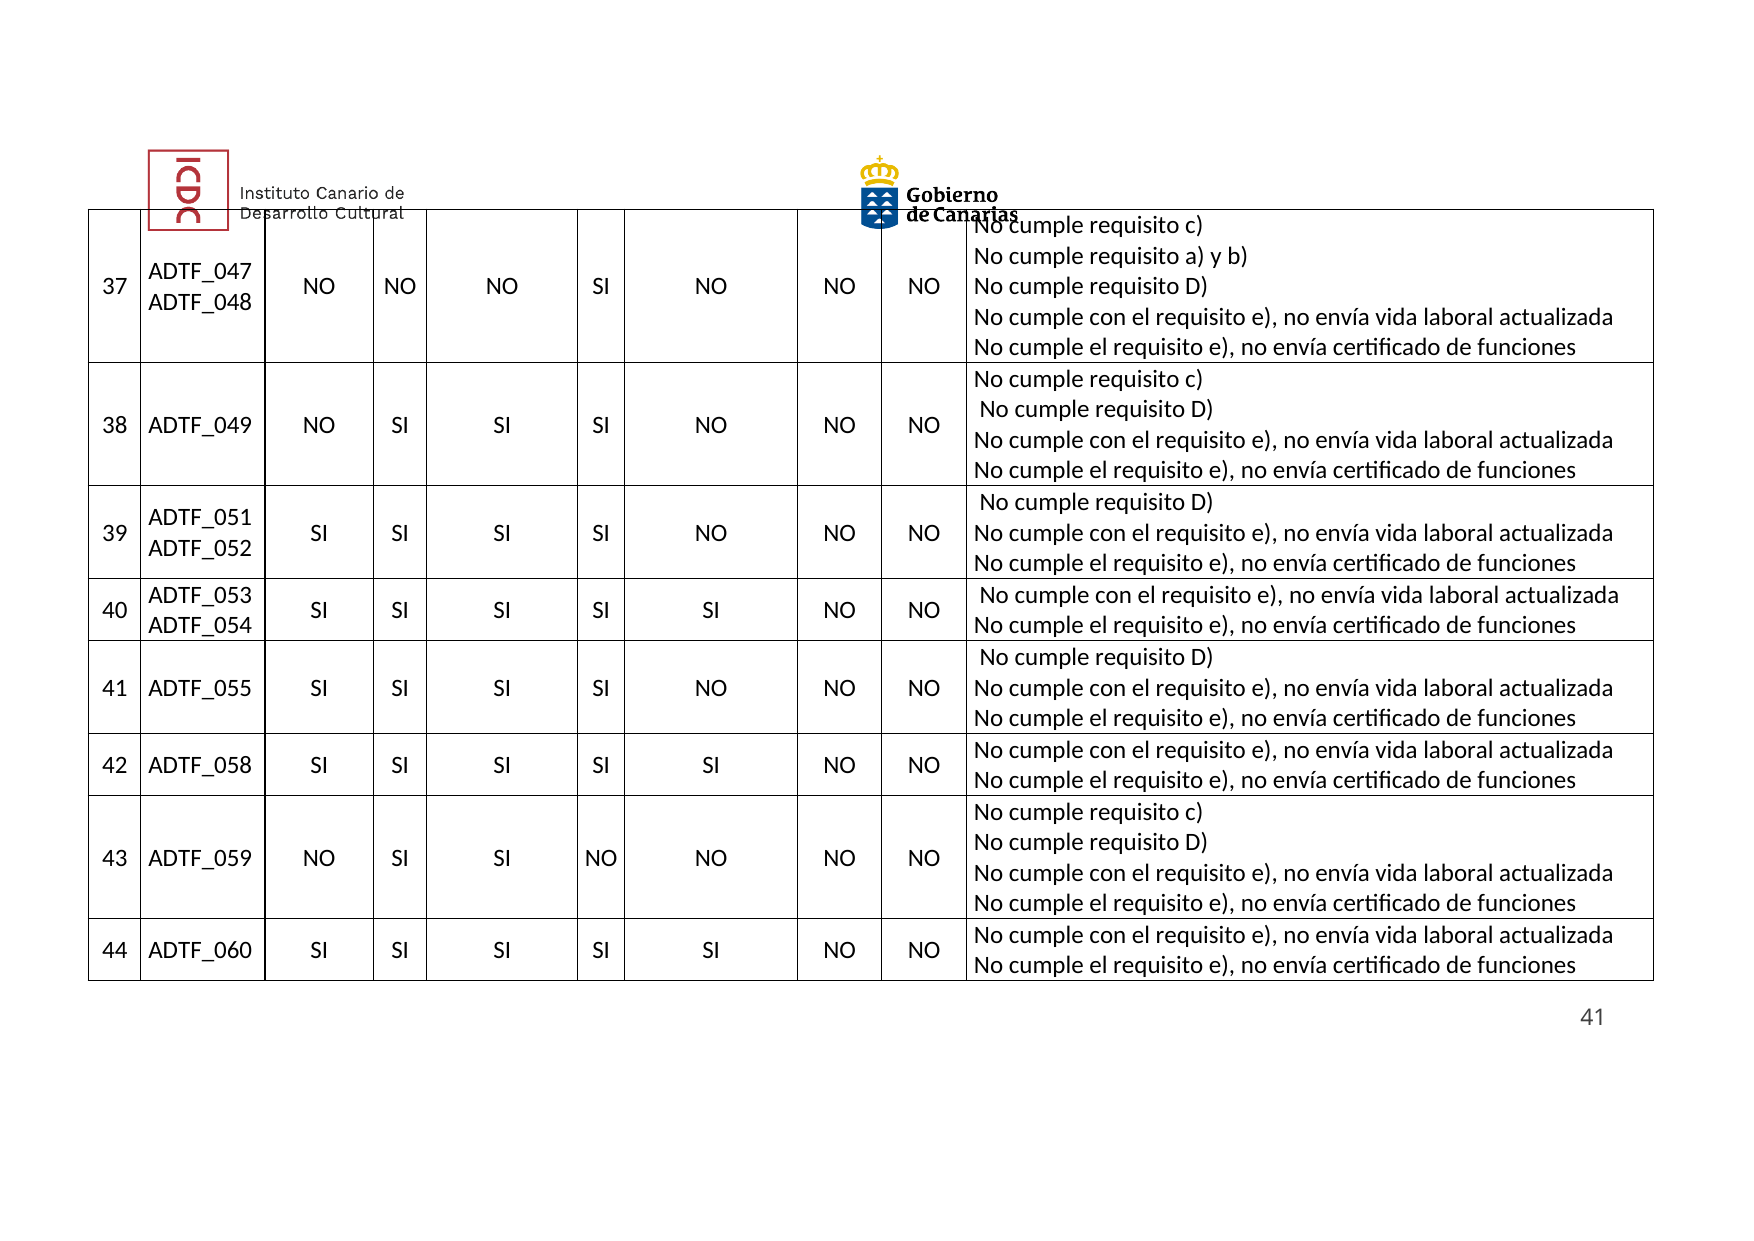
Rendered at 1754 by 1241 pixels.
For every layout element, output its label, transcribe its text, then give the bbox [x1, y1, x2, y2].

table_cell SI [374, 363, 426, 485]
table_cell SI [625, 919, 797, 980]
table_cell SI [625, 579, 797, 640]
table_cell SI [427, 486, 577, 578]
table_cell NO [427, 210, 577, 362]
table_cell SI [427, 919, 577, 980]
table_cell ADTF_053 ADTF_054 [141, 579, 264, 640]
table_cell SI [374, 579, 426, 640]
table_cell SI [374, 734, 426, 795]
table_cell NO [625, 796, 797, 918]
table_cell SI [374, 641, 426, 733]
table_cell ADTF_047 ADTF_048 [141, 210, 264, 362]
table_cell SI [578, 734, 624, 795]
table_cell NO [798, 210, 881, 362]
table_cell NO [266, 796, 373, 918]
table_cell 43 [89, 796, 140, 918]
table_cell No cumple con el requisito e), no envía vida laboral actualizada No cumple el requisito e), no envía certificado de funciones [967, 919, 1653, 980]
table_cell NO [374, 210, 426, 362]
table_cell No cumple con el requisito e), no envía vida laboral actualizada No cumple el requisito e), no envía certificado de funciones [967, 579, 1653, 640]
table_cell NO [798, 796, 881, 918]
table_cell SI [266, 641, 373, 733]
table_cell SI [625, 734, 797, 795]
table_cell SI [427, 734, 577, 795]
table_cell SI [578, 641, 624, 733]
table_cell NO [882, 363, 966, 485]
table_cell 38 [89, 363, 140, 485]
table_cell SI [578, 486, 624, 578]
table_cell NO [266, 210, 373, 362]
table_cell NO [266, 363, 373, 485]
table_cell 41 [89, 641, 140, 733]
table_cell SI [578, 363, 624, 485]
table_cell No cumple requisito D) No cumple con el requisito e), no envía vida laboral actualizada No cumple el requisito e), no envía certificado de funciones [967, 486, 1653, 578]
table_cell SI [427, 796, 577, 918]
table_cell ADTF_060 [141, 919, 264, 980]
table_cell SI [266, 734, 373, 795]
table_cell ADTF_049 [141, 363, 264, 485]
table_cell NO [798, 641, 881, 733]
table_cell SI [266, 579, 373, 640]
table_cell NO [882, 486, 966, 578]
table_cell No cumple requisito c) No cumple requisito a) y b) No cumple requisito D) No cumple con el requisito e), no envía vida laboral actualizada No cumple el requisito e), no envía certificado de funciones [967, 210, 1653, 362]
table_cell NO [798, 919, 881, 980]
table_cell NO [625, 363, 797, 485]
table_cell NO [882, 579, 966, 640]
table_cell 42 [89, 734, 140, 795]
table_cell NO [882, 734, 966, 795]
table_cell NO [798, 363, 881, 485]
table_cell No cumple requisito D) No cumple con el requisito e), no envía vida laboral actualizada No cumple el requisito e), no envía certificado de funciones [967, 641, 1653, 733]
table_cell No cumple con el requisito e), no envía vida laboral actualizada No cumple el requisito e), no envía certificado de funciones [967, 734, 1653, 795]
table_cell ADTF_051 ADTF_052 [141, 486, 264, 578]
table_cell 44 [89, 919, 140, 980]
table_cell NO [882, 641, 966, 733]
table_cell SI [266, 486, 373, 578]
table_cell SI [578, 579, 624, 640]
table_cell SI [374, 919, 426, 980]
table_cell 37 [89, 210, 140, 362]
table_cell ADTF_055 [141, 641, 264, 733]
table_cell SI [427, 579, 577, 640]
table_cell SI [374, 486, 426, 578]
table_cell ADTF_058 [141, 734, 264, 795]
table_cell No cumple requisito c) No cumple requisito D) No cumple con el requisito e), no envía vida laboral actualizada No cumple el requisito e), no envía certificado de funciones [967, 363, 1653, 485]
table_cell No cumple requisito c) No cumple requisito D) No cumple con el requisito e), no envía vida laboral actualizada No cumple el requisito e), no envía certificado de funciones [967, 796, 1653, 918]
table_cell SI [578, 919, 624, 980]
table_cell 39 [89, 486, 140, 578]
table_cell NO [798, 486, 881, 578]
table_cell ADTF_059 [141, 796, 264, 918]
table_cell NO [625, 641, 797, 733]
table_cell NO [882, 919, 966, 980]
table_cell NO [882, 210, 966, 362]
table_cell NO [578, 796, 624, 918]
table_cell SI [578, 210, 624, 362]
table_cell NO [625, 486, 797, 578]
table_cell NO [798, 734, 881, 795]
table_cell SI [266, 919, 373, 980]
table_cell NO [798, 579, 881, 640]
table_cell SI [427, 363, 577, 485]
table_cell NO [625, 210, 797, 362]
table_cell NO [882, 796, 966, 918]
table_cell SI [374, 796, 426, 918]
table_cell SI [427, 641, 577, 733]
table_cell 40 [89, 579, 140, 640]
